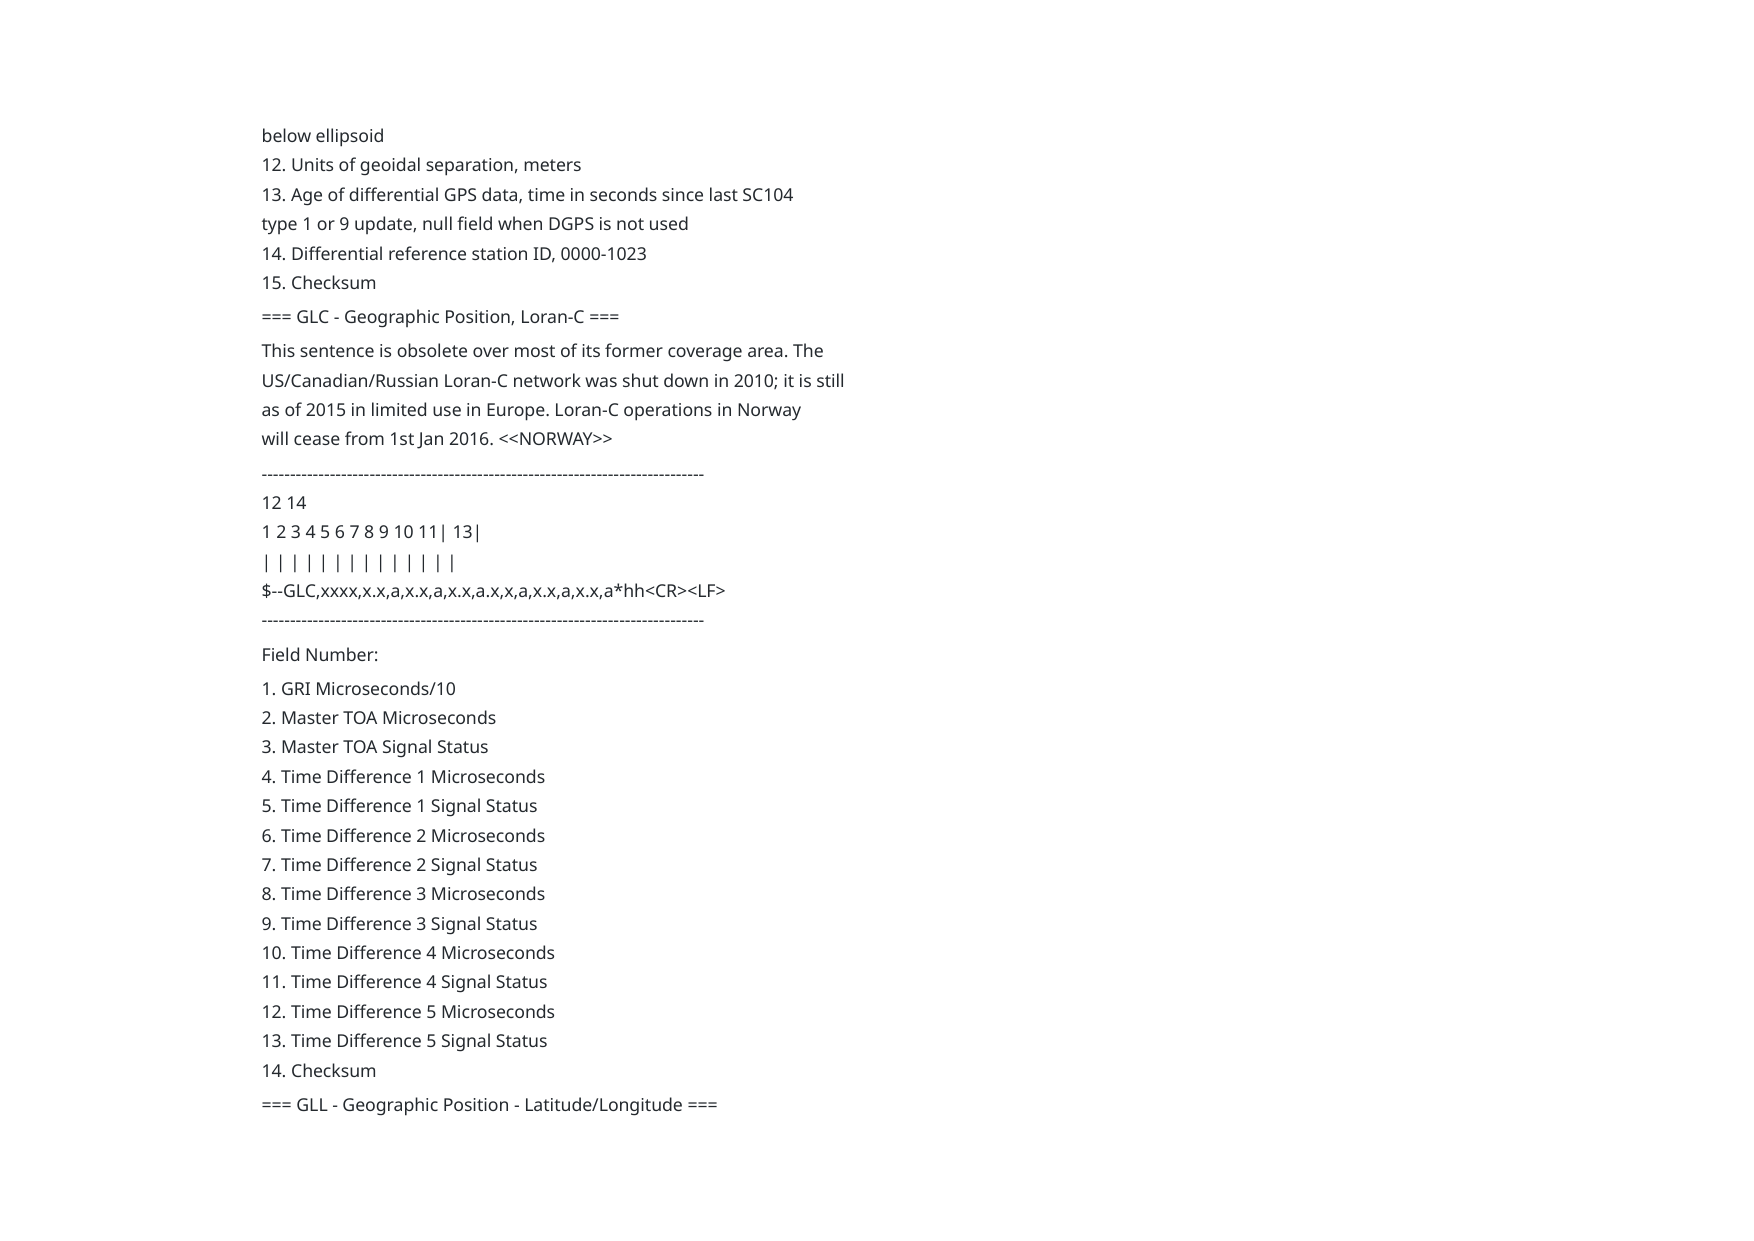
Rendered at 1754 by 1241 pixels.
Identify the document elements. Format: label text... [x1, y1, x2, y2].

table_cell [261, 451, 1636, 456]
table_cell [118, 1082, 261, 1087]
table_cell [118, 236, 261, 265]
table_cell [118, 666, 261, 671]
table_cell [118, 329, 261, 333]
table_cell [118, 759, 261, 788]
table_cell US/Canadian/Russian Loran-C network was shut down in 2010; it is still [261, 363, 1636, 392]
table_cell [261, 666, 1636, 671]
table_cell 1 2 3 4 5 6 7 8 9 10 11| 13| [261, 514, 1636, 544]
table_cell [118, 994, 261, 1023]
table_cell [118, 965, 261, 994]
table_cell 2. Master TOA Microseconds [261, 700, 1636, 729]
table_cell [118, 730, 261, 759]
table_cell [118, 632, 261, 637]
table_cell [261, 632, 1636, 637]
table_cell [118, 935, 261, 964]
table_cell [118, 456, 261, 485]
table_cell 4. Time Difference 1 Microseconds [261, 759, 1636, 788]
table_cell [118, 603, 261, 632]
table_cell 7. Time Difference 2 Signal Status [261, 847, 1636, 876]
table_cell [118, 421, 261, 451]
table_cell [118, 637, 261, 666]
table_cell [118, 118, 261, 147]
table_cell [118, 700, 261, 729]
table_cell $--GLC,xxxx,x.x,a,x.x,a,x.x,a.x,x,a,x.x,a,x.x,a*hh<CR><LF> [261, 573, 1636, 602]
table_cell 5. Time Difference 1 Signal Status [261, 788, 1636, 818]
table_cell 6. Time Difference 2 Microseconds [261, 818, 1636, 847]
table_cell [118, 1053, 261, 1082]
table_cell [118, 1023, 261, 1053]
table_cell 12. Time Difference 5 Microseconds [261, 994, 1636, 1023]
table_cell 13. Age of differential GPS data, time in seconds since last SC104 [261, 177, 1636, 206]
table_cell 12. Units of geoidal separation, meters [261, 148, 1636, 177]
table_cell 11. Time Difference 4 Signal Status [261, 965, 1636, 994]
table_cell 9. Time Difference 3 Signal Status [261, 906, 1636, 935]
table_cell | | | | | | | | | | | | | | [261, 544, 1636, 573]
table_cell [261, 1116, 1636, 1121]
table_cell [118, 876, 261, 906]
table_cell 14. Checksum [261, 1053, 1636, 1082]
table_cell 8. Time Difference 3 Microseconds [261, 876, 1636, 906]
table_cell [261, 1082, 1636, 1087]
table_cell 15. Checksum [261, 265, 1636, 294]
table_cell [118, 1116, 261, 1121]
table_cell ------------------------------------------------------------------------------ [261, 456, 1636, 485]
table_cell [118, 818, 261, 847]
table_cell [118, 514, 261, 544]
table_cell [118, 1087, 261, 1116]
table_cell [118, 294, 261, 299]
table_cell [118, 392, 261, 421]
table_cell [118, 451, 261, 456]
table_cell 1. GRI Microseconds/10 [261, 671, 1636, 700]
table_cell [118, 177, 261, 206]
table_cell [118, 671, 261, 700]
table_cell [118, 265, 261, 294]
table_cell [118, 906, 261, 935]
table_cell [118, 363, 261, 392]
table_cell Field Number: [261, 637, 1636, 666]
table_cell [118, 573, 261, 602]
table_cell 14. Differential reference station ID, 0000-1023 [261, 236, 1636, 265]
table_cell This sentence is obsolete over most of its former coverage area. The [261, 333, 1636, 363]
table_cell 13. Time Difference 5 Signal Status [261, 1023, 1636, 1053]
table_cell as of 2015 in limited use in Europe. Loran-C operations in Norway [261, 392, 1636, 421]
table_cell [118, 333, 261, 363]
table_cell [118, 299, 261, 328]
table_cell type 1 or 9 update, null field when DGPS is not used [261, 206, 1636, 236]
table_cell ------------------------------------------------------------------------------ [261, 603, 1636, 632]
table_cell [118, 847, 261, 876]
table_cell [118, 485, 261, 514]
table_cell === GLC - Geographic Position, Loran-C === [261, 299, 1636, 328]
table_cell will cease from 1st Jan 2016. <<NORWAY>> [261, 421, 1636, 451]
table_cell [118, 544, 261, 573]
table_cell below ellipsoid [261, 118, 1636, 147]
table_cell [261, 294, 1636, 299]
table_cell 10. Time Difference 4 Microseconds [261, 935, 1636, 964]
table_cell 3. Master TOA Signal Status [261, 730, 1636, 759]
table_cell === GLL - Geographic Position - Latitude/Longitude === [261, 1087, 1636, 1116]
table_cell [118, 788, 261, 818]
table_cell [261, 329, 1636, 333]
table_cell [118, 148, 261, 177]
table_cell [118, 206, 261, 236]
table_cell 12 14 [261, 485, 1636, 514]
